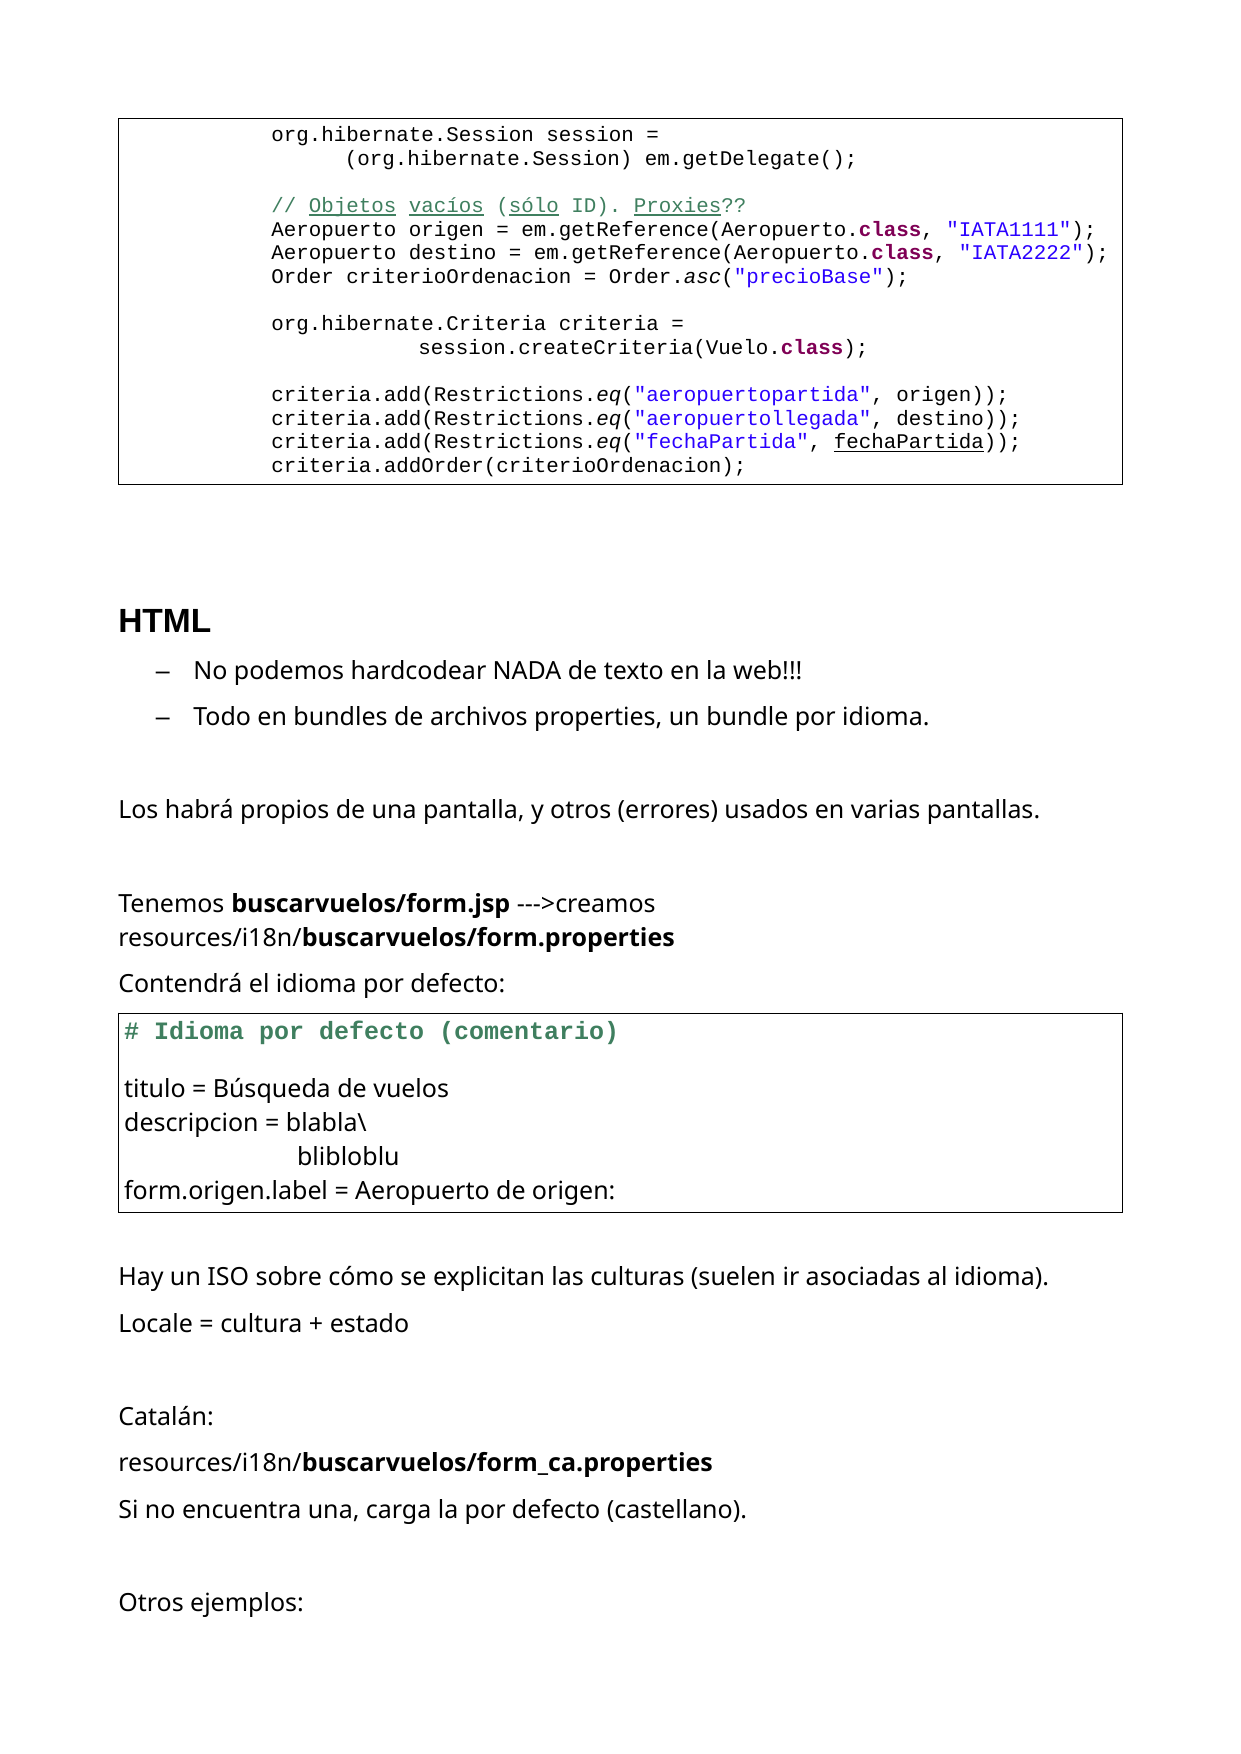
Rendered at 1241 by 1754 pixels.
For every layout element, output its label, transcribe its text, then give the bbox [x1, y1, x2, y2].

text Los habrá propios de una pantalla, y otros (errores) usados en varias pantallas. [118, 792, 1122, 826]
text resources/i18n/buscarvuelos/form_ca.properties [118, 1445, 1122, 1479]
text Catalán: [118, 1398, 1122, 1433]
list No podemos hardcodear NADA de texto en la web!!! [156, 652, 1122, 686]
text Hay un ISO sobre cómo se explicitan las culturas (suelen ir asociadas al idioma). [118, 1259, 1122, 1293]
subtitle HTML [118, 601, 1122, 640]
text Si no encuentra una, carga la por defecto (castellano). [118, 1492, 1122, 1526]
text Otros ejemplos: [118, 1585, 1122, 1619]
text Contendrá el idioma por defecto: [118, 966, 1122, 1000]
table_header org.hibernate.Session session = (org.hibernate.Session) em.getDelegate(); // Objetos vacíos (sólo ID). Proxies?? Aeropuerto origen = em.getReference(Aeropuerto.class, "IATA1111"); Aeropuerto destino = em.getReference(Aeropuerto.class, "IATA2222"); Order criterioOrdenacion = Order.asc("precioBase"); org.hibernate.Criteria criteria = session.createCriteria(Vuelo.class); criteria.add(Restrictions.eq("aeropuertopartida", origen)); criteria.add(Restrictions.eq("aeropuertollegada", destino)); criteria.add(Restrictions.eq("fechaPartida", fechaPartida)); criteria.addOrder(criterioOrdenacion); [119, 119, 1122, 484]
table_header # Idioma por defecto (comentario) titulo = Búsqueda de vuelos descripcion = blabla\ blibloblu form.origen.label = Aeropuerto de origen: [119, 1014, 1122, 1212]
text Locale = cultura + estado [118, 1305, 1122, 1339]
text Tenemos buscarvuelos/form.jsp --->creamos resources/i18n/buscarvuelos/form.properties [118, 885, 1122, 953]
list Todo en bundles de archivos properties, un bundle por idioma. [156, 699, 1122, 733]
